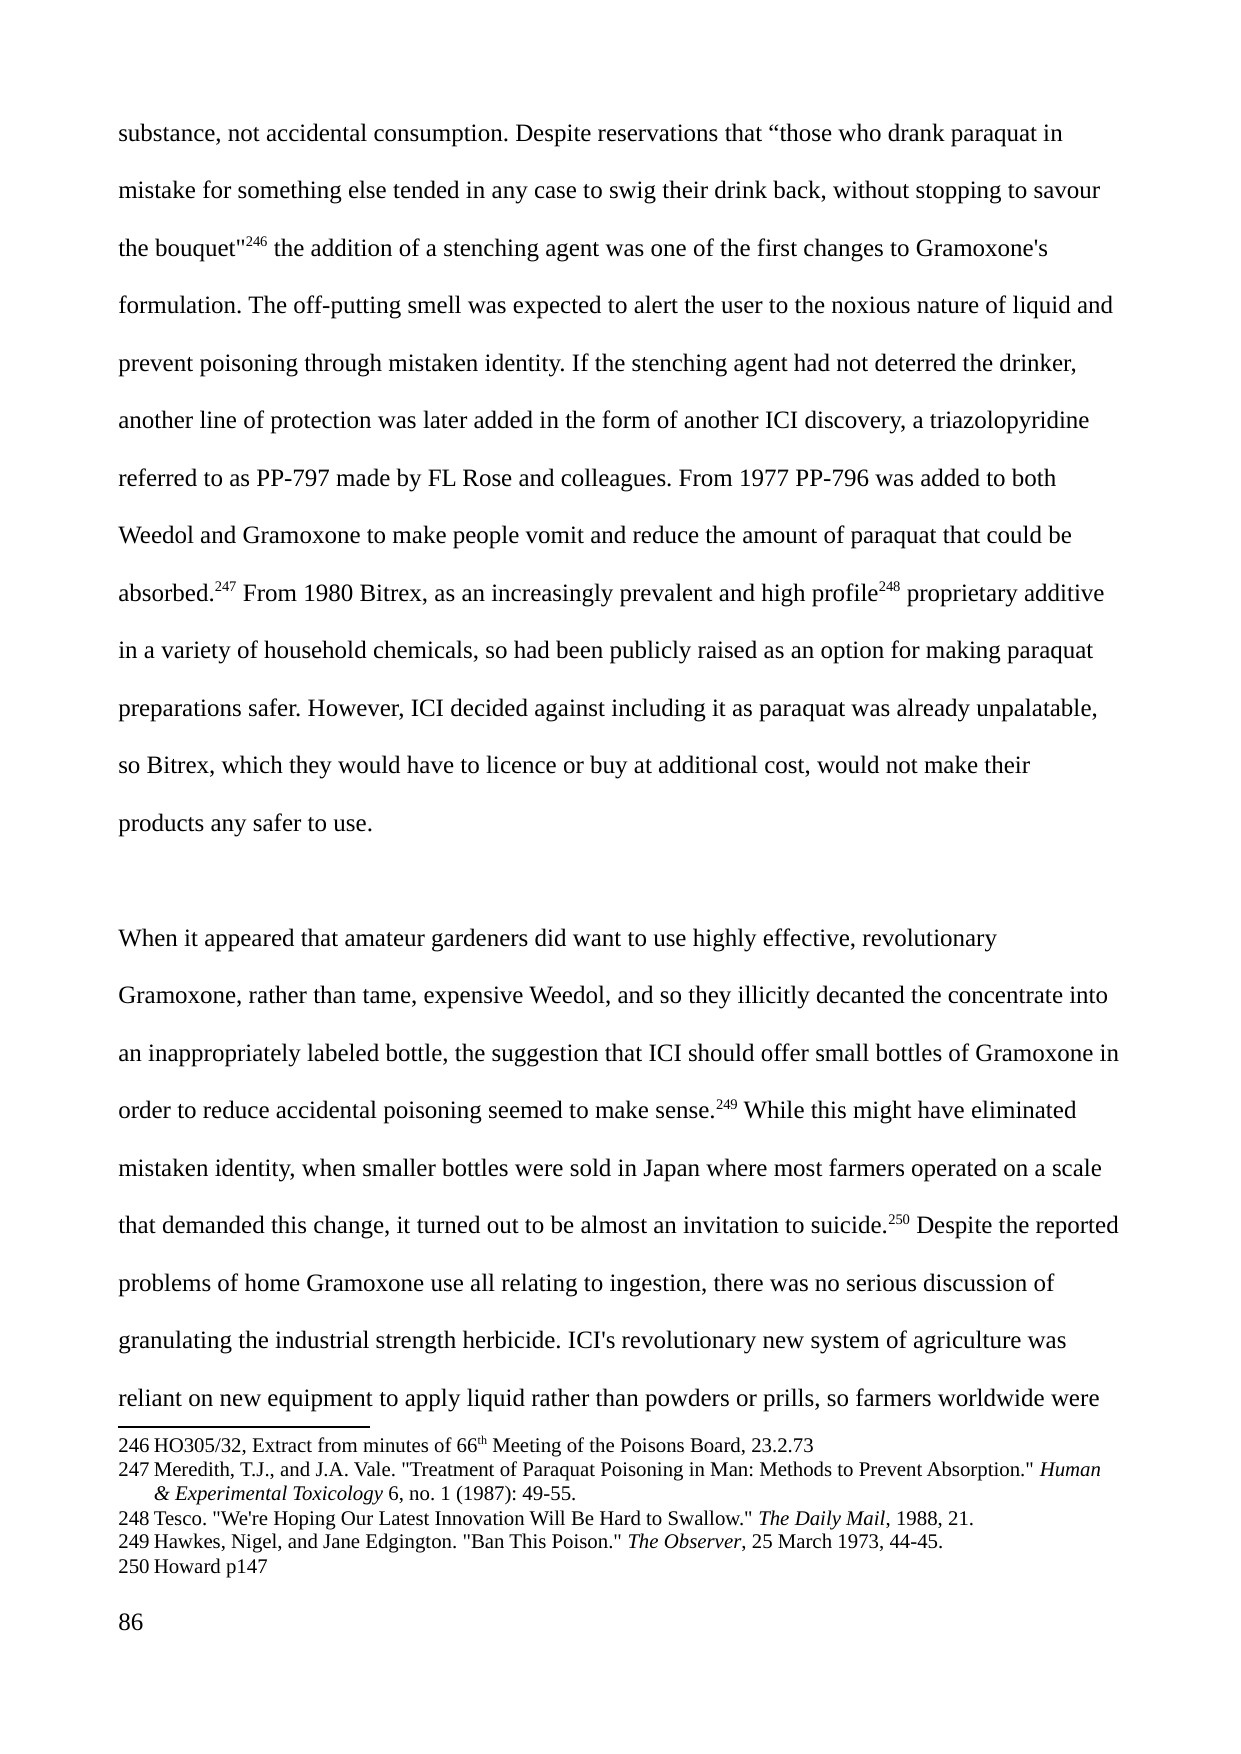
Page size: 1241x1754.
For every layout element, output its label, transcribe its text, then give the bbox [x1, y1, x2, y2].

text Howard p147 [118, 1553, 1122, 1578]
text Tesco. "We're Hoping Our Latest Innovation Will Be Hard to Swallow." The Daily Mail, 1988, 21. [118, 1505, 1122, 1529]
text HO305/32, Extract from minutes of 66th Meeting of the Poisons Board, 23.2.73 [118, 1433, 1122, 1457]
text Hawkes, Nigel, and Jane Edgington. "Ban This Poison." The Observer, 25 March 1973, 44-45. [118, 1529, 1122, 1553]
text Meredith, T.J., and J.A. Vale. "Treatment of Paraquat Poisoning in Man: Methods to Prevent Absorption." Human & Experimental Toxicology 6, no. 1 (1987): 49-55. [118, 1457, 1122, 1505]
text substance, not accidental consumption. Despite reservations that “those who drank paraquat in mistake for something else tended in any case to swig their drink back, without stopping to savour the bouquet" the addition of a stenching agent was one of the first changes to Gramoxone's formulation. The off-putting smell was expected to alert the user to the noxious nature of liquid and prevent poisoning through mistaken identity. If the stenching agent had not deterred the drinker, another line of protection was later added in the form of another ICI discovery, a triazolopyridine referred to as PP-797 made by FL Rose and colleagues. From 1977 PP-796 was added to both Weedol and Gramoxone to make people vomit and reduce the amount of paraquat that could be absorbed. From 1980 Bitrex, as an increasingly prevalent and high profile proprietary additive in a variety of household chemicals, so had been publicly raised as an option for making paraquat preparations safer. However, ICI decided against including it as paraquat was already unpalatable, so Bitrex, which they would have to licence or buy at additional cost, would not make their products any safer to use. [118, 118, 1122, 837]
text When it appeared that amateur gardeners did want to use highly effective, revolutionary Gramoxone, rather than tame, expensive Weedol, and so they illicitly decanted the concentrate into an inappropriately labeled bottle, the suggestion that ICI should offer small bottles of Gramoxone in order to reduce accidental poisoning seemed to make sense. While this might have eliminated mistaken identity, when smaller bottles were sold in Japan where most farmers operated on a scale that demanded this change, it turned out to be almost an invitation to suicide. Despite the reported problems of home Gramoxone use all relating to ingestion, there was no serious discussion of granulating the industrial strength herbicide. ICI's revolutionary new system of agriculture was reliant on new equipment to apply liquid rather than powders or prills, so farmers worldwide were [118, 923, 1122, 1412]
